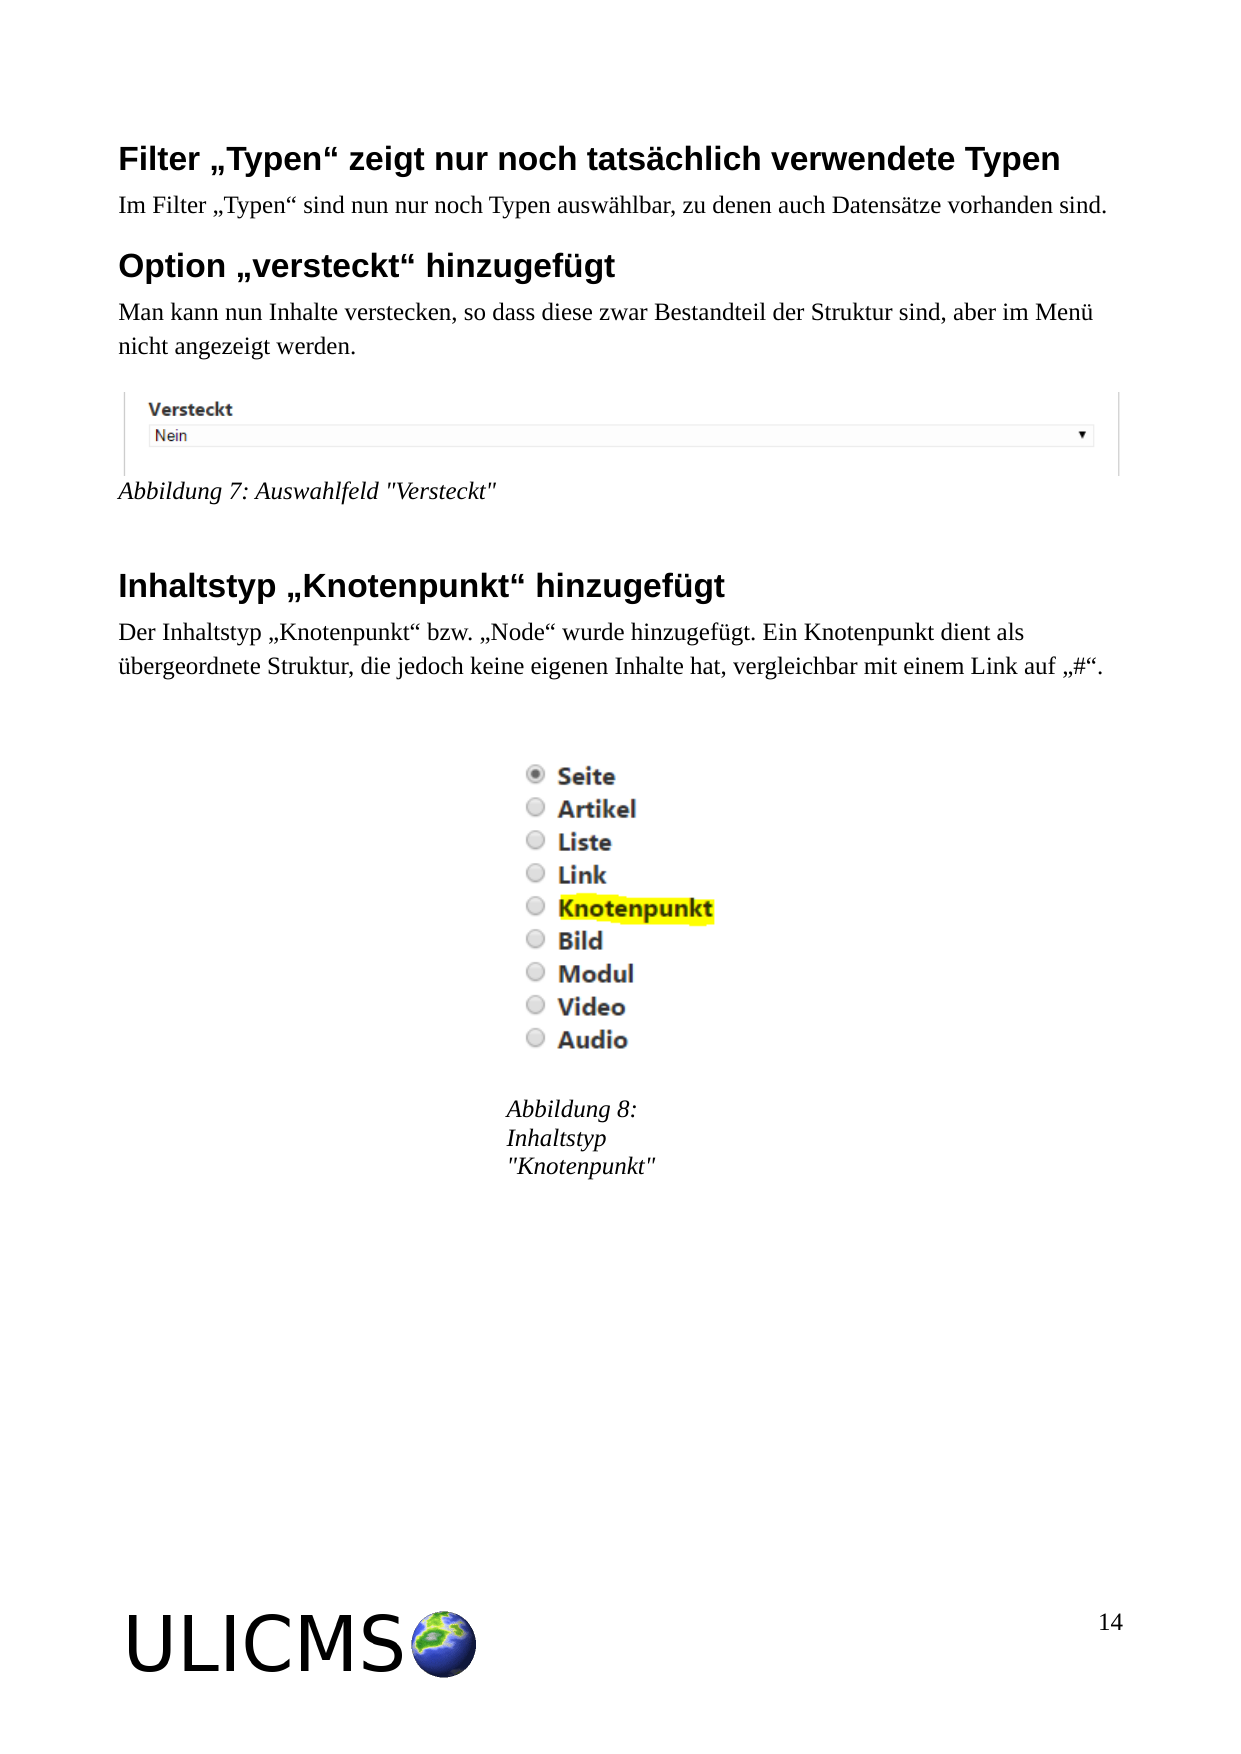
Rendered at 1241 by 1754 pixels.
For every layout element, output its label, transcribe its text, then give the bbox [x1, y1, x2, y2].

text Im Filter „Typen“ sind nun nur noch Typen auswählbar, zu denen auch Datensätze vorhanden sind. [118, 190, 1123, 219]
text Abbildung 7: Auswahlfeld "Versteckt" [118, 476, 1123, 505]
text Man kann nun Inhalte verstecken, so dass diese zwar Bestandteil der Struktur sind, aber im Menü nicht angezeigt werden. [118, 297, 1123, 360]
subtitle Option „versteckt“ hinzugefügt [118, 245, 1123, 284]
subtitle Filter „Typen“ zeigt nur noch tatsächlich verwendete Typen [118, 139, 1123, 178]
picture [118, 1607, 479, 1681]
picture [118, 392, 1123, 476]
text Der Inhaltstyp „Knotenpunkt“ bzw. „Node“ wurde hinzugefügt. Ein Knotenpunkt dient als übergeordnete Struktur, die jedoch keine eigenen Inhalte hat, vergleichbar mit einem Link auf „#“. [118, 617, 1123, 680]
picture [506, 749, 735, 1066]
subtitle Inhaltstyp „Knotenpunkt“ hinzugefügt [118, 566, 1123, 604]
text Abbildung 8: Inhaltstyp "Knotenpunkt" [506, 1066, 734, 1180]
